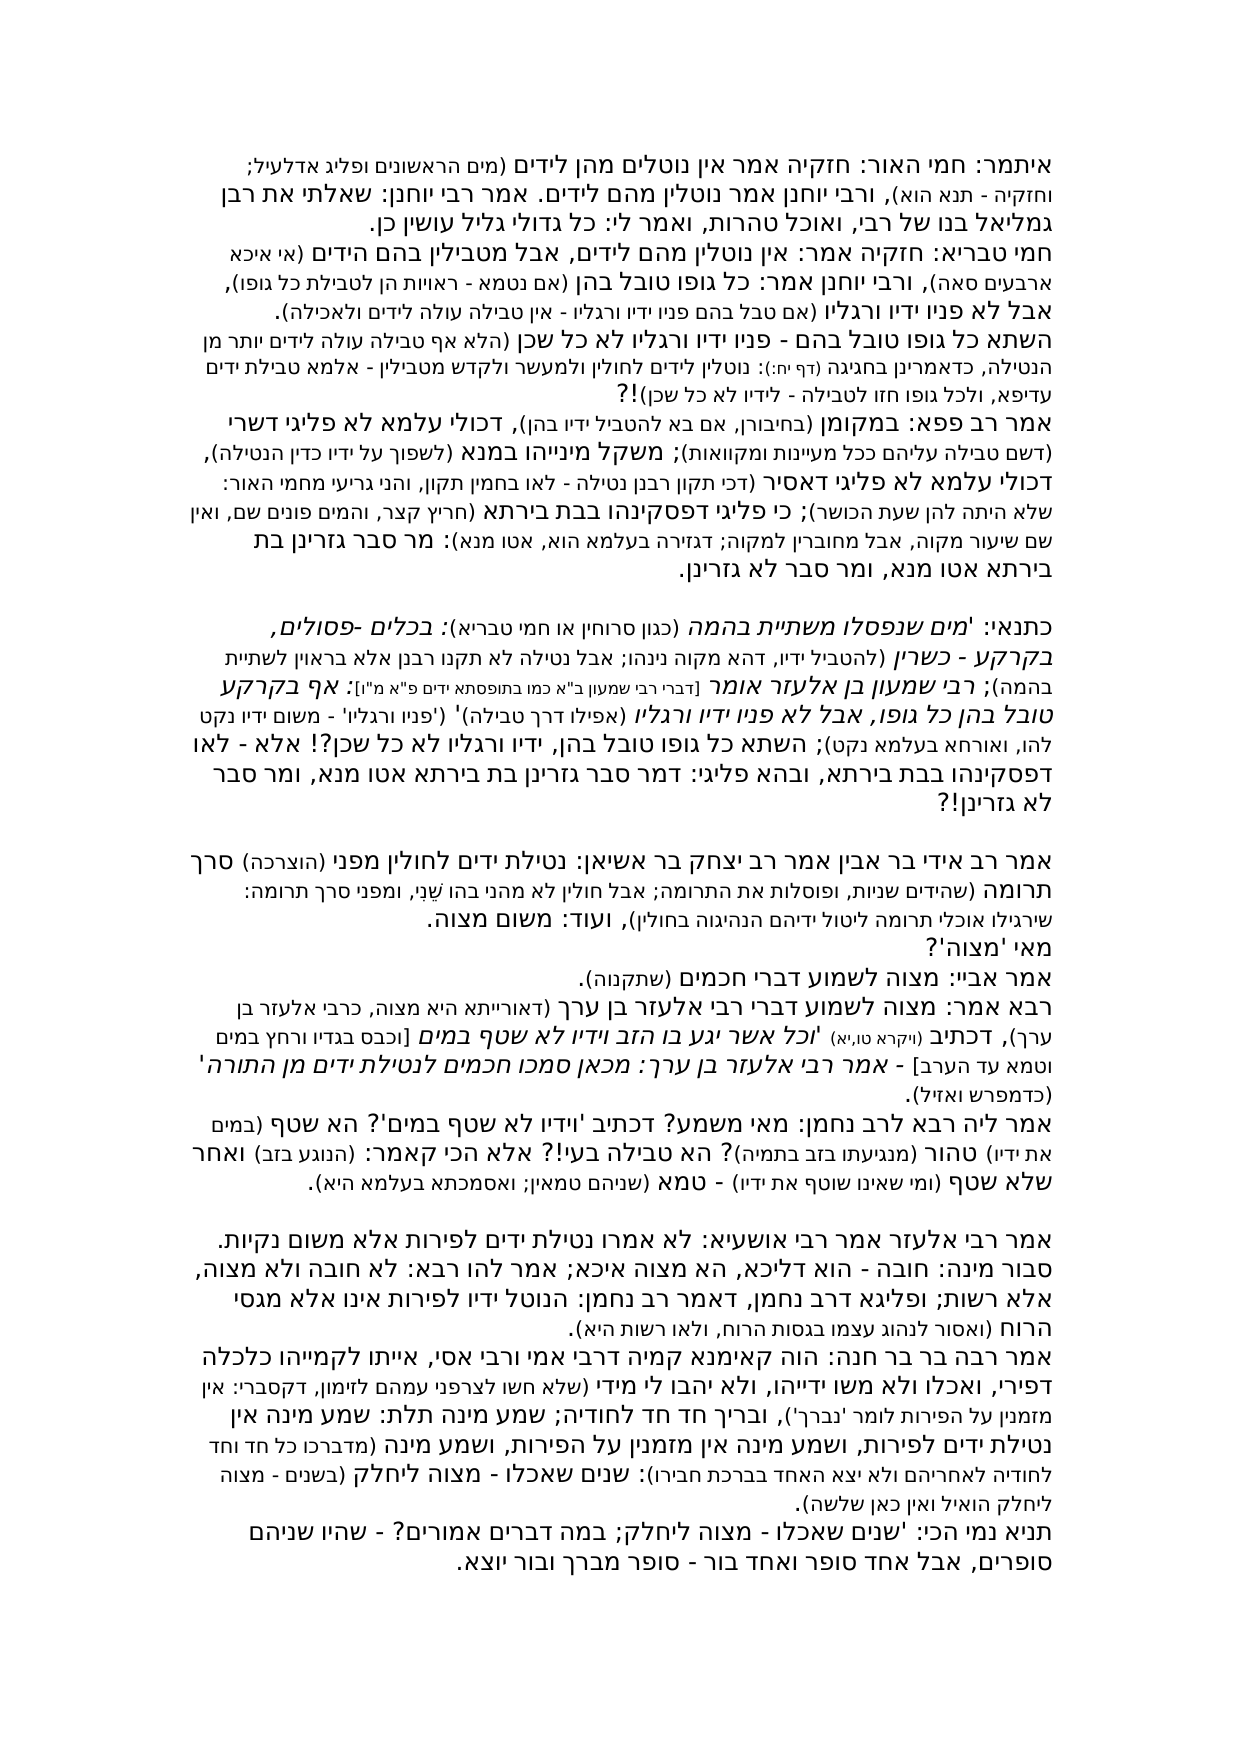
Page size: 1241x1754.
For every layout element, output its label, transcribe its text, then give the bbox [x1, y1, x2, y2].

text כתנאי: 'מים שנפסלו משתיית בהמה (כגון סרוחין או חמי טבריא): בכלים -פסולים, בקרקע - כשרין (להטביל ידיו, דהא מקוה נינהו; אבל נטילה לא תקנו רבנן אלא בראוין לשתיית בהמה); רבי שמעון בן אלעזר אומר [דברי רבי שמעון ב"א כמו בתופסתא ידים פ"א מ"ו]: אף בקרקע טובל בהן כל גופו, אבל לא פניו ידיו ורגליו (אפילו דרך טבילה)' ('פניו ורגליו' - משום ידיו נקט להו, ואורחא בעלמא נקט); השתא כל גופו טובל בהן, ידיו ורגליו לא כל שכן?! אלא - לאו דפסקינהו בבת בירתא, ובהא פליגי: דמר סבר גזרינן בת בירתא אטו מנא, ומר סבר לא גזרינן!? [187, 612, 1053, 817]
text סבור מינה: חובה - הוא דליכא, הא מצוה איכא; אמר להו רבא: לא חובה ולא מצוה, אלא רשות; ופליגא דרב נחמן, דאמר רב נחמן: הנוטל ידיו לפירות אינו אלא מגסי הרוח (ואסור לנהוג עצמו בגסות הרוח, ולאו רשות היא). [187, 1254, 1053, 1342]
text אמר רבי אלעזר אמר רבי אושעיא: לא אמרו נטילת ידים לפירות אלא משום נקיות. [187, 1225, 1053, 1254]
text השתא כל גופו טובל בהם - פניו ידיו ורגליו לא כל שכן (הלא אף טבילה עולה לידים יותר מן הנטילה, כדאמרינן בחגיגה (דף יח:): נוטלין לידים לחולין ולמעשר ולקדש מטבילין - אלמא טבילת ידים עדיפא, ולכל גופו חזו לטבילה - לידיו לא כל שכן)!? [187, 325, 1053, 408]
text אמר רבה בר בר חנה: הוה קאימנא קמיה דרבי אמי ורבי אסי, אייתו לקמייהו כלכלה דפירי, ואכלו ולא משו ידייהו, ולא יהבו לי מידי (שלא חשו לצרפני עמהם לזימון, דקסברי: אין מזמנין על הפירות לומר 'נברך'), ובריך חד חד לחודיה; שמע מינה תלת: שמע מינה אין נטילת ידים לפירות, ושמע מינה אין מזמנין על הפירות, ושמע מינה (מדברכו כל חד וחד לחודיה לאחריהם ולא יצא האחד בברכת חבירו): שנים שאכלו - מצוה ליחלק (בשנים - מצוה ליחלק הואיל ואין כאן שלשה). [187, 1342, 1053, 1518]
text אמר ליה רבא לרב נחמן: מאי משמע? דכתיב 'וידיו לא שטף במים'? הא שטף (במים את ידיו) טהור (מנגיעתו בזב בתמיה)? הא טבילה בעי!? אלא הכי קאמר: (הנוגע בזב) ואחר שלא שטף (ומי שאינו שוטף את ידיו) - טמא (שניהם טמאין; ואסמכתא בעלמא היא). [187, 1109, 1053, 1197]
text אמר רב פפא: במקומן (בחיבורן, אם בא להטביל ידיו בהן), דכולי עלמא לא פליגי דשרי (דשם טבילה עליהם ככל מעיינות ומקוואות); משקל מינייהו במנא (לשפוך על ידיו כדין הנטילה), דכולי עלמא לא פליגי דאסיר (דכי תקון רבנן נטילה - לאו בחמין תקון, והני גריעי מחמי האור: שלא היתה להן שעת הכושר); כי פליגי דפסקינהו בבת בירתא (חריץ קצר, והמים פונים שם, ואין שם שיעור מקוה, אבל מחוברין למקוה; דגזירה בעלמא הוא, אטו מנא): מר סבר גזרינן בת בירתא אטו מנא, ומר סבר לא גזרינן. [187, 408, 1053, 584]
text אמר רב אידי בר אבין אמר רב יצחק בר אשיאן: נטילת ידים לחולין מפני (הוצרכה) סרך תרומה (שהידים שניות, ופוסלות את התרומה; אבל חולין לא מהני בהו שֵׁנִי, ומפני סרך תרומה: שירגילו אוכלי תרומה ליטול ידיהם הנהיגוה בחולין), ועוד: משום מצוה. [187, 846, 1053, 934]
text איתמר: חמי האור: חזקיה אמר אין נוטלים מהן לידים (מים הראשונים ופליג אדלעיל; וחזקיה - תנא הוא), ורבי יוחנן אמר נוטלין מהם לידים. אמר רבי יוחנן: שאלתי את רבן גמליאל בנו של רבי, ואוכל טהרות, ואמר לי: כל גדולי גליל עושין כן. [187, 150, 1053, 238]
text רבא אמר: מצוה לשמוע דברי רבי אלעזר בן ערך (דאורייתא היא מצוה, כרבי אלעזר בן ערך), דכתיב (ויקרא טו,יא) 'וכל אשר יגע בו הזב וידיו לא שטף במים [וכבס בגדיו ורחץ במים וטמא עד הערב] - אמר רבי אלעזר בן ערך: מכאן סמכו חכמים לנטילת ידים מן התורה' (כדמפרש ואזיל). [187, 992, 1053, 1109]
text מאי 'מצוה'? [187, 934, 1053, 963]
text תניא נמי הכי: 'שנים שאכלו - מצוה ליחלק; במה דברים אמורים? - שהיו שניהם סופרים, אבל אחד סופר ואחד בור - סופר מברך ובור יוצא. [187, 1518, 1053, 1576]
text חמי טבריא: חזקיה אמר: אין נוטלין מהם לידים, אבל מטבילין בהם הידים (אי איכא ארבעים סאה), ורבי יוחנן אמר: כל גופו טובל בהן (אם נטמא - ראויות הן לטבילת כל גופו), אבל לא פניו ידיו ורגליו (אם טבל בהם פניו ידיו ורגליו - אין טבילה עולה לידים ולאכילה). [187, 238, 1053, 325]
text אמר אביי: מצוה לשמוע דברי חכמים (שתקנוה). [187, 963, 1053, 992]
